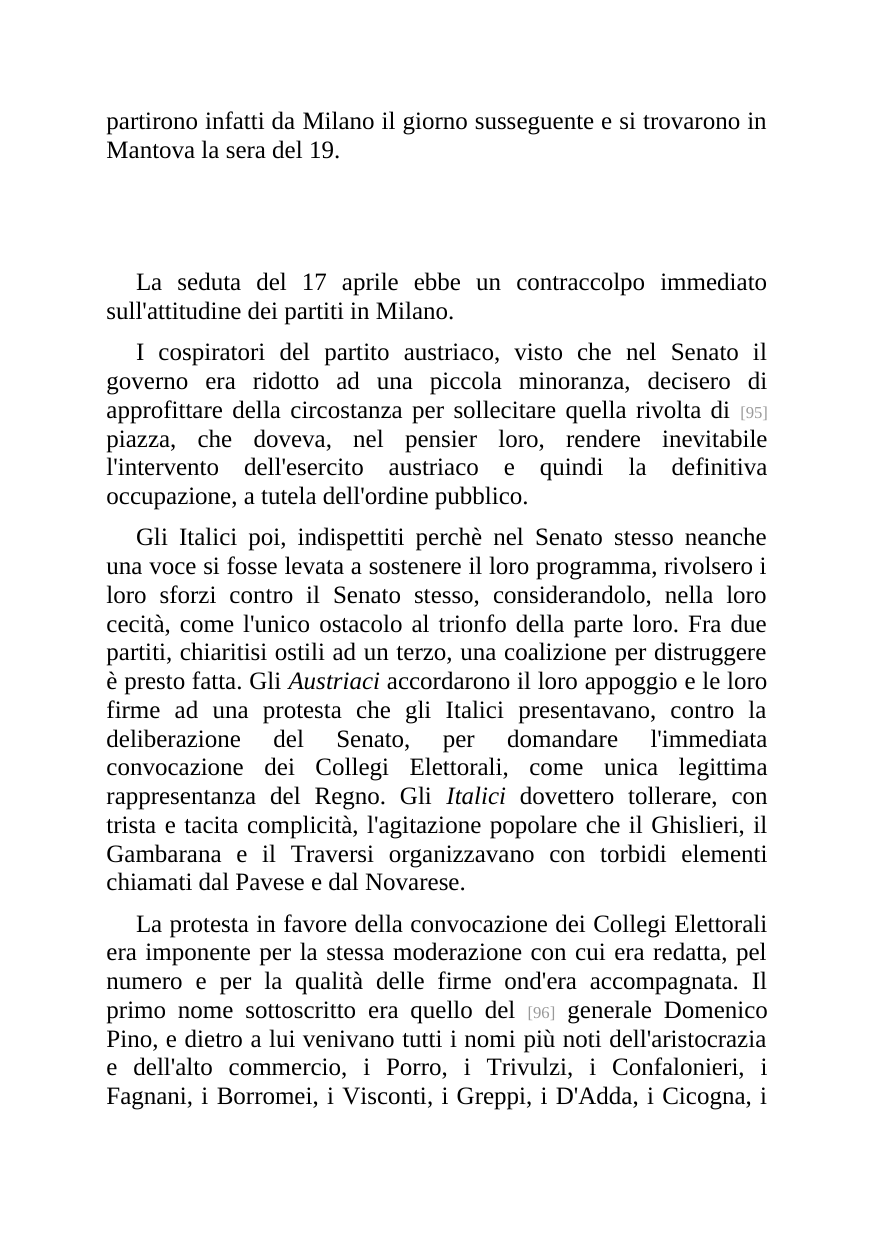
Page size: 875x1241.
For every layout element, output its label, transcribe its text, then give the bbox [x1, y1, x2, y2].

text I cospiratori del partito austriaco, visto che nel Senato il governo era ridotto ad una piccola minoranza, decisero di approfittare della circostanza per sollecitare quella rivolta di [95] piazza, che doveva, nel pensier loro, rendere inevitabile l'intervento dell'esercito austriaco e quindi la definitiva occupazione, a tutela dell'ordine pubblico. [106, 337, 768, 510]
text Gli Italici poi, indispettiti perchè nel Senato stesso neanche una voce si fosse levata a sostenere il loro programma, rivolsero i loro sforzi contro il Senato stesso, considerandolo, nella loro cecità, come l'unico ostacolo al trionfo della parte loro. Fra due partiti, chiaritisi ostili ad un terzo, una coalizione per distruggere è presto fatta. Gli Austriaci accordarono il loro appoggio e le loro firme ad una protesta che gli Italici presentavano, contro la deliberazione del Senato, per domandare l'immediata convocazione dei Collegi Elettorali, come unica legittima rappresentanza del Regno. Gli Italici dovettero tollerare, con trista e tacita complicità, l'agitazione popolare che il Ghislieri, il Gambarana e il Traversi organizzavano con torbidi elementi chiamati dal Pavese e dal Novarese. [106, 522, 768, 896]
text partirono infatti da Milano il giorno susseguente e si trovarono in Mantova la sera del 19. [106, 106, 768, 164]
text La seduta del 17 aprile ebbe un contraccolpo immediato sull'attitudine dei partiti in Milano. [106, 267, 768, 325]
text La protesta in favore della convocazione dei Collegi Elettorali era imponente per la stessa moderazione con cui era redatta, pel numero e per la qualità delle firme ond'era accompagnata. Il primo nome sottoscritto era quello del [96] generale Domenico Pino, e dietro a lui venivano tutti i nomi più noti dell'aristocrazia e dell'alto commercio, i Porro, i Trivulzi, i Confalonieri, i Fagnani, i Borromei, i Visconti, i Greppi, i D'Adda, i Cicogna, i [106, 909, 768, 1110]
